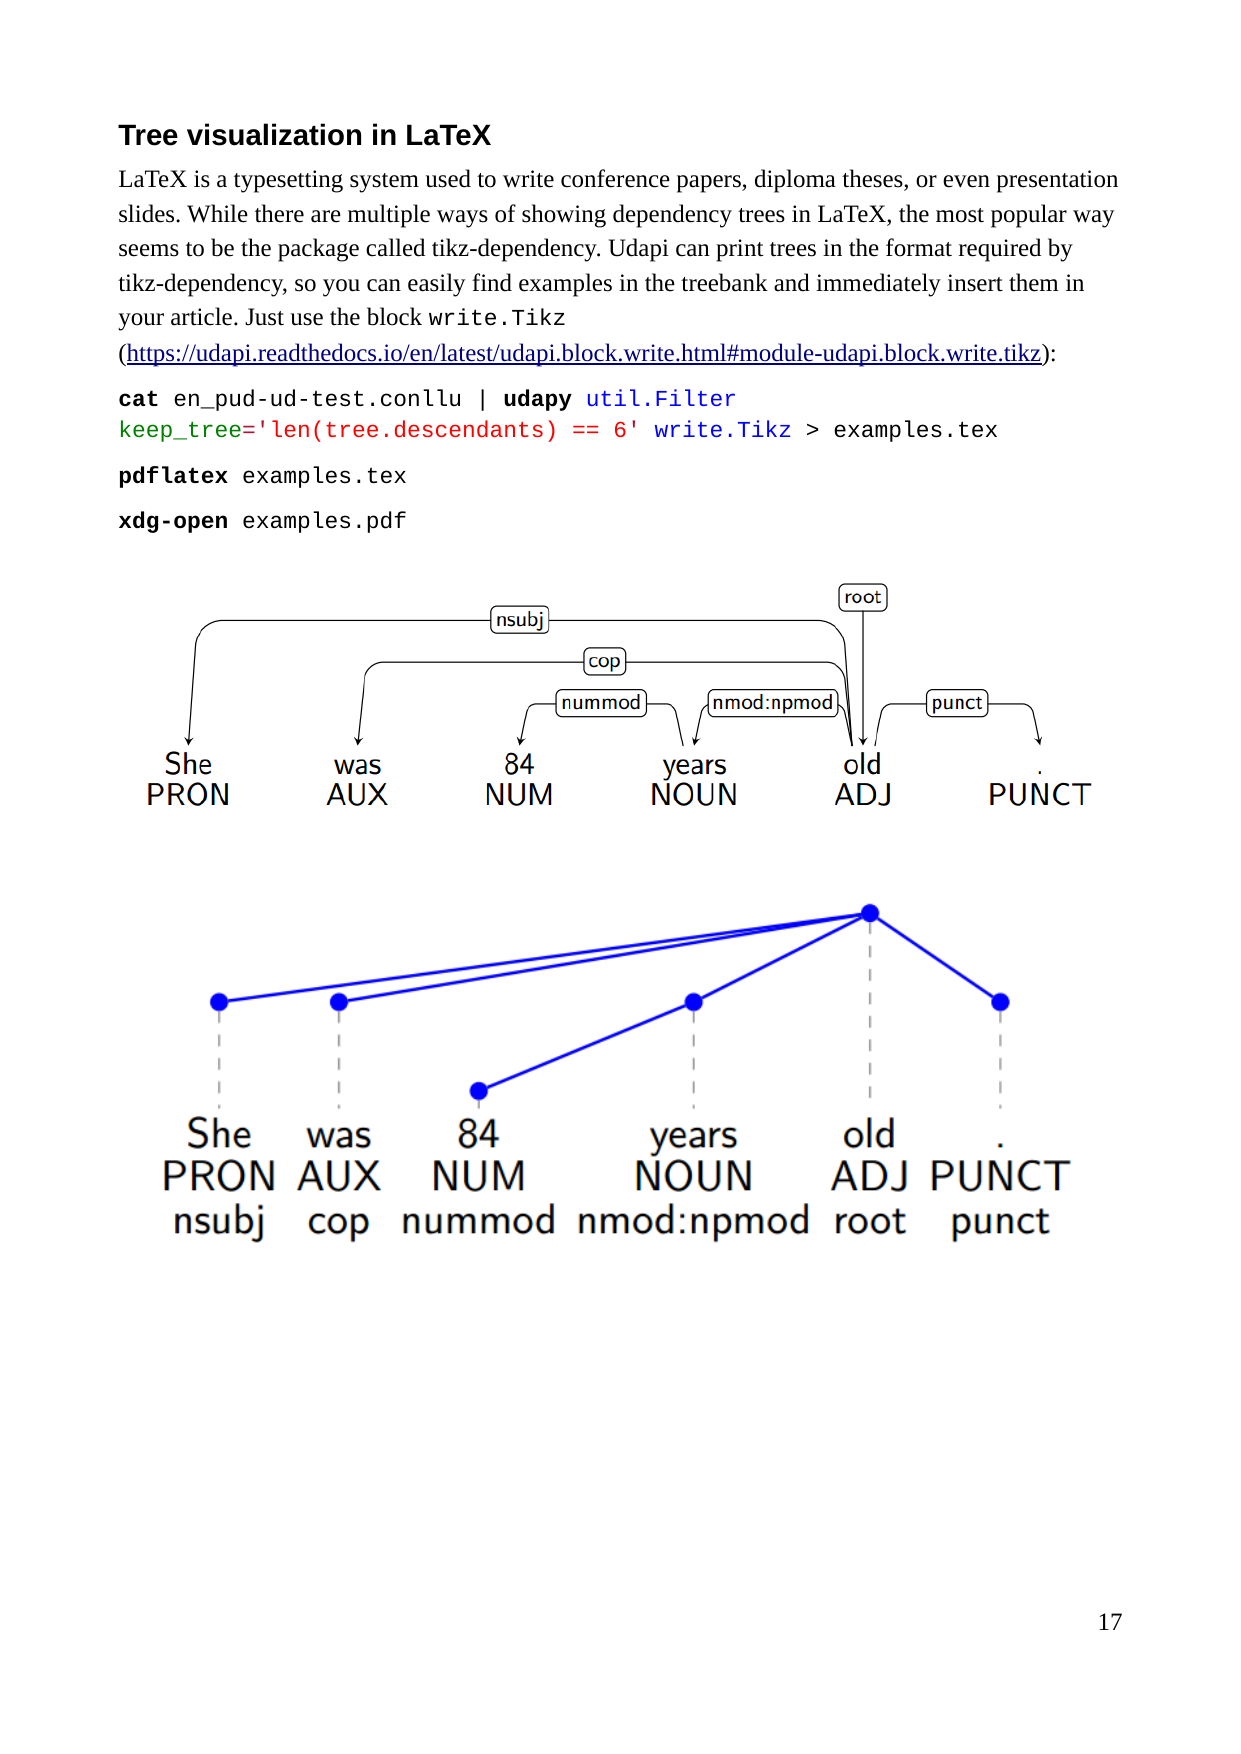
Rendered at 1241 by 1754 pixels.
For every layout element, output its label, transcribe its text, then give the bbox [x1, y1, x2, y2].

text cat en_pud-ud-test.conllu | udapy util.Filter keep_tree='len(tree.descendants) == 6' write.Tikz > examples.tex [118, 387, 1122, 444]
picture [118, 861, 1123, 1292]
text pdflatex examples.tex [118, 464, 1122, 490]
subtitle Tree visualization in LaTeX [118, 118, 1122, 152]
text LaTeX is a typesetting system used to write conference papers, diploma theses, or even presentation slides. While there are multiple ways of showing dependency trees in LaTeX, the most popular way seems to be the package called tikz-dependency. Udapi can print trees in the format required by tikz-dependency, so you can easily find examples in the treebank and immediately insert them in your article. Just use the block write.Tikz (https://udapi.readthedocs.io/en/latest/udapi.block.write.html#module-udapi.block.write.tikz): [118, 164, 1122, 367]
text xdg-open examples.pdf [118, 509, 1122, 536]
picture [118, 555, 1123, 842]
